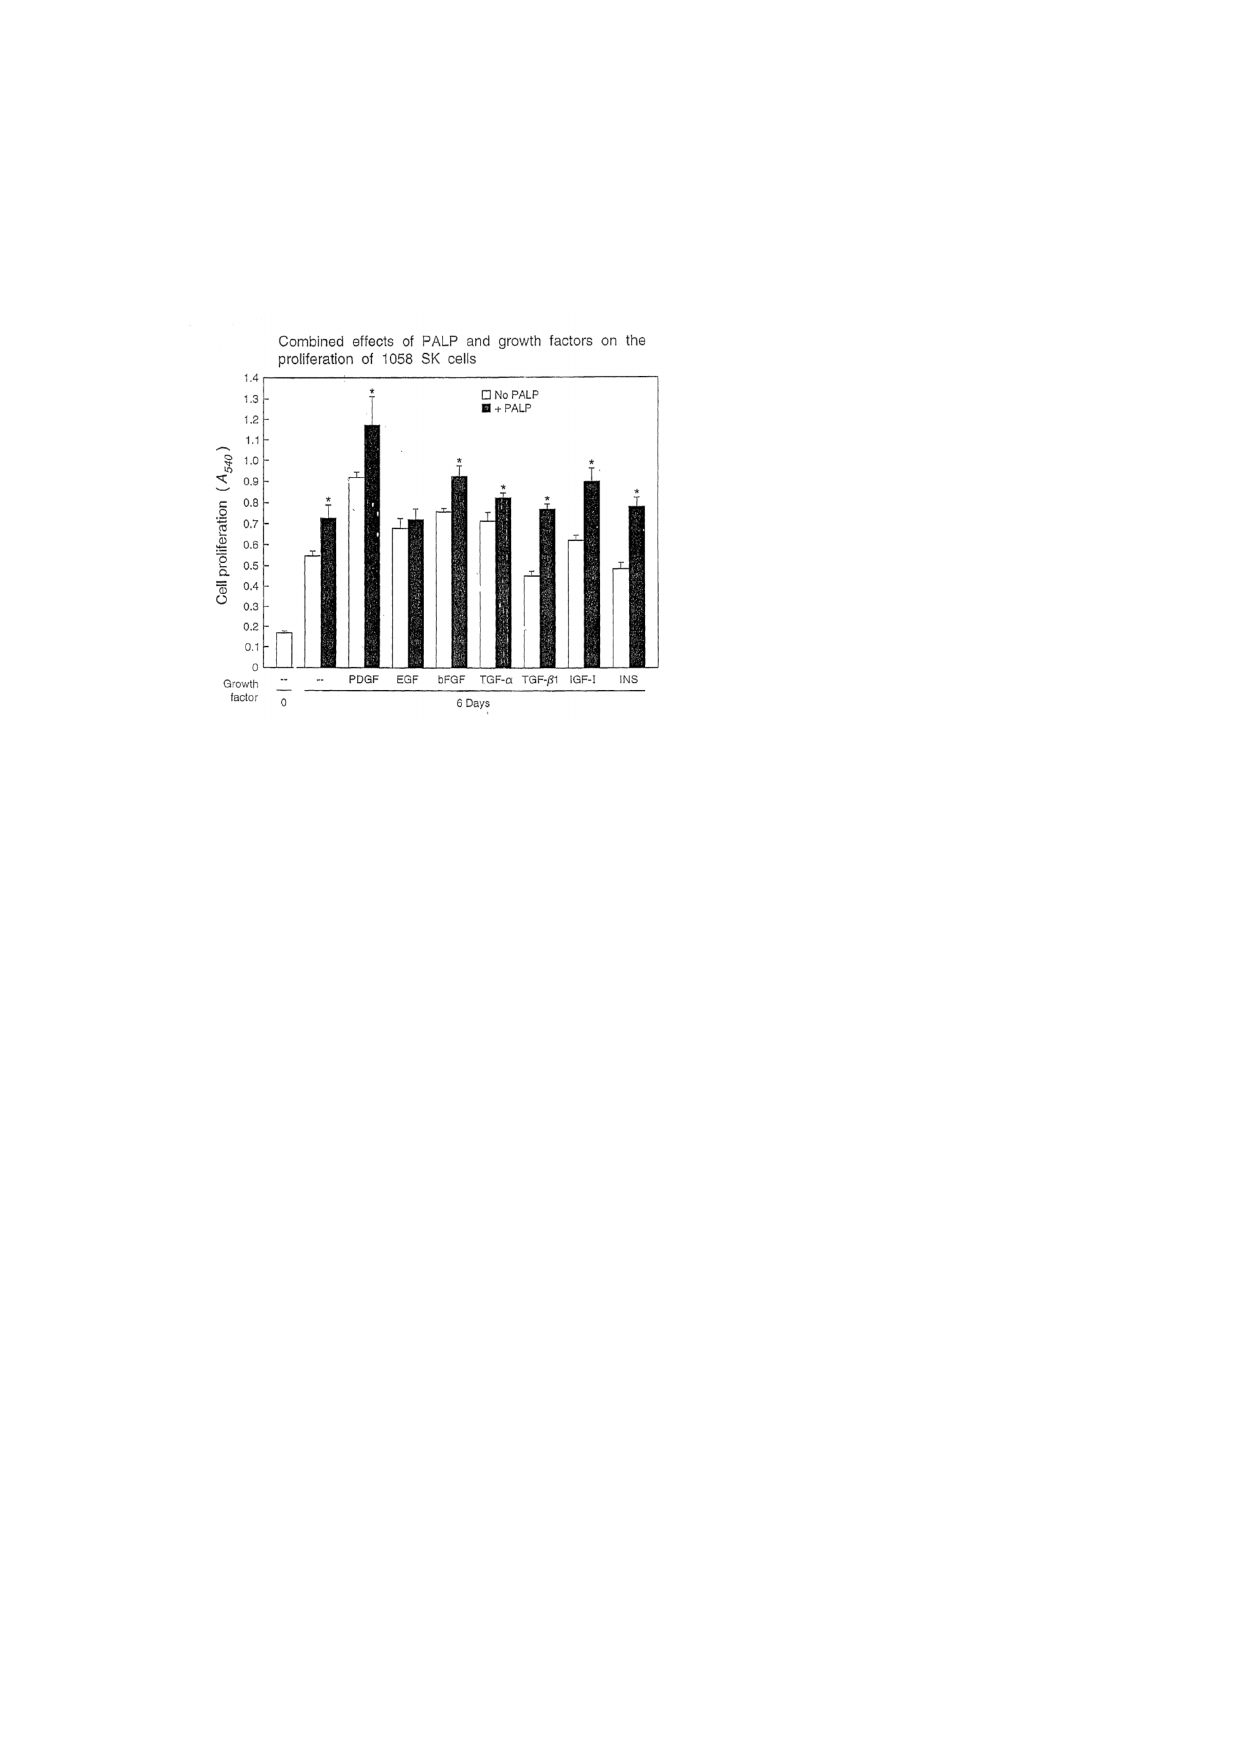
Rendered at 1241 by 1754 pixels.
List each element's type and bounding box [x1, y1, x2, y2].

picture [190, 299, 689, 728]
